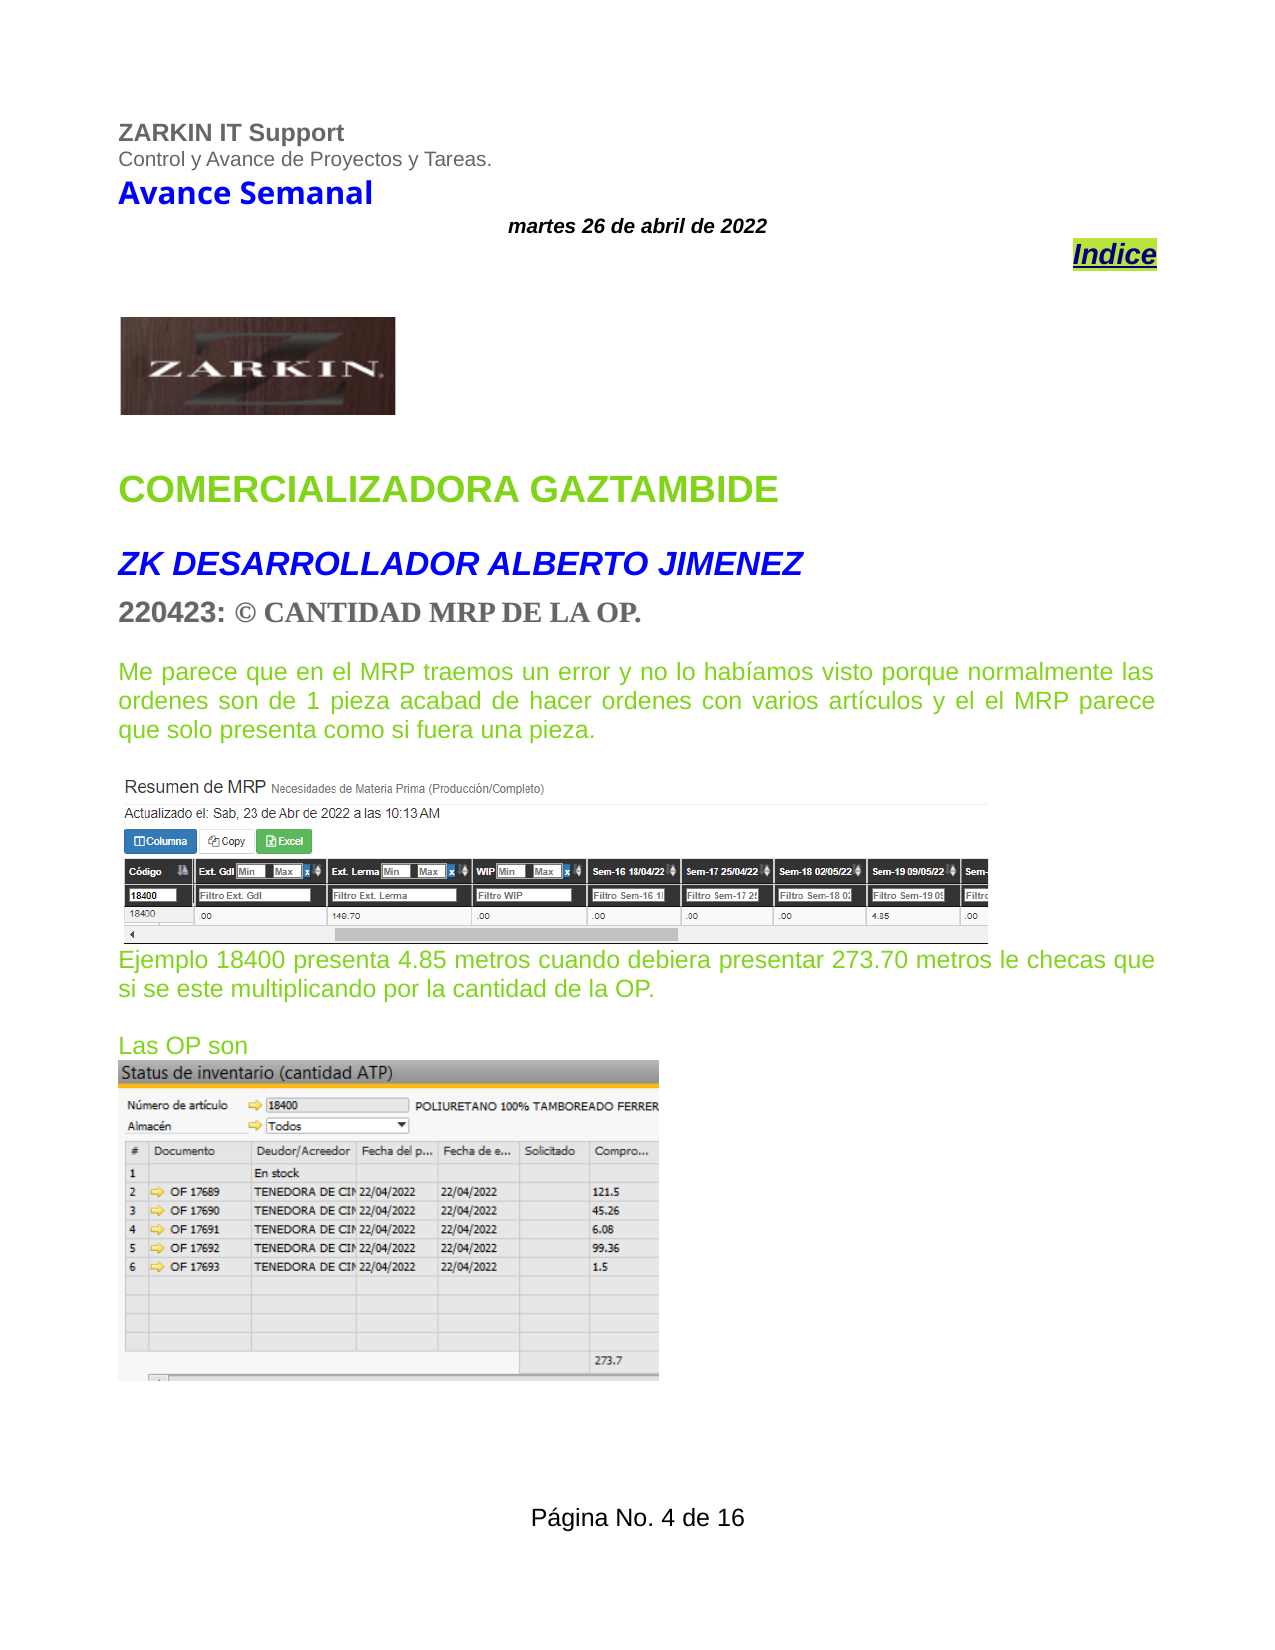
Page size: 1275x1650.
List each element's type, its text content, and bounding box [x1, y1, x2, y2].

picture [120, 317, 396, 415]
text Ejemplo 18400 presenta 4.85 metros cuando debiera presentar 273.70 metros le checas que si se este multiplicando por la cantidad de la OP. [118, 945, 1157, 1002]
picture [118, 772, 989, 945]
subtitle 220423: © CANTIDAD MRP DE LA OP. [118, 595, 1157, 629]
text Las OP son [118, 1031, 1157, 1060]
subtitle ZK DESARROLLADOR ALBERTO JIMENEZ [118, 544, 1157, 582]
picture [118, 1060, 659, 1381]
text Me parece que en el MRP traemos un error y no lo habíamos visto porque normalmente las ordenes son de 1 pieza acabad de hacer ordenes con varios artículos y el el MRP parece que solo presenta como si fuera una pieza. [118, 657, 1157, 744]
subtitle COMERCIALIZADORA GAZTAMBIDE [118, 467, 1157, 510]
